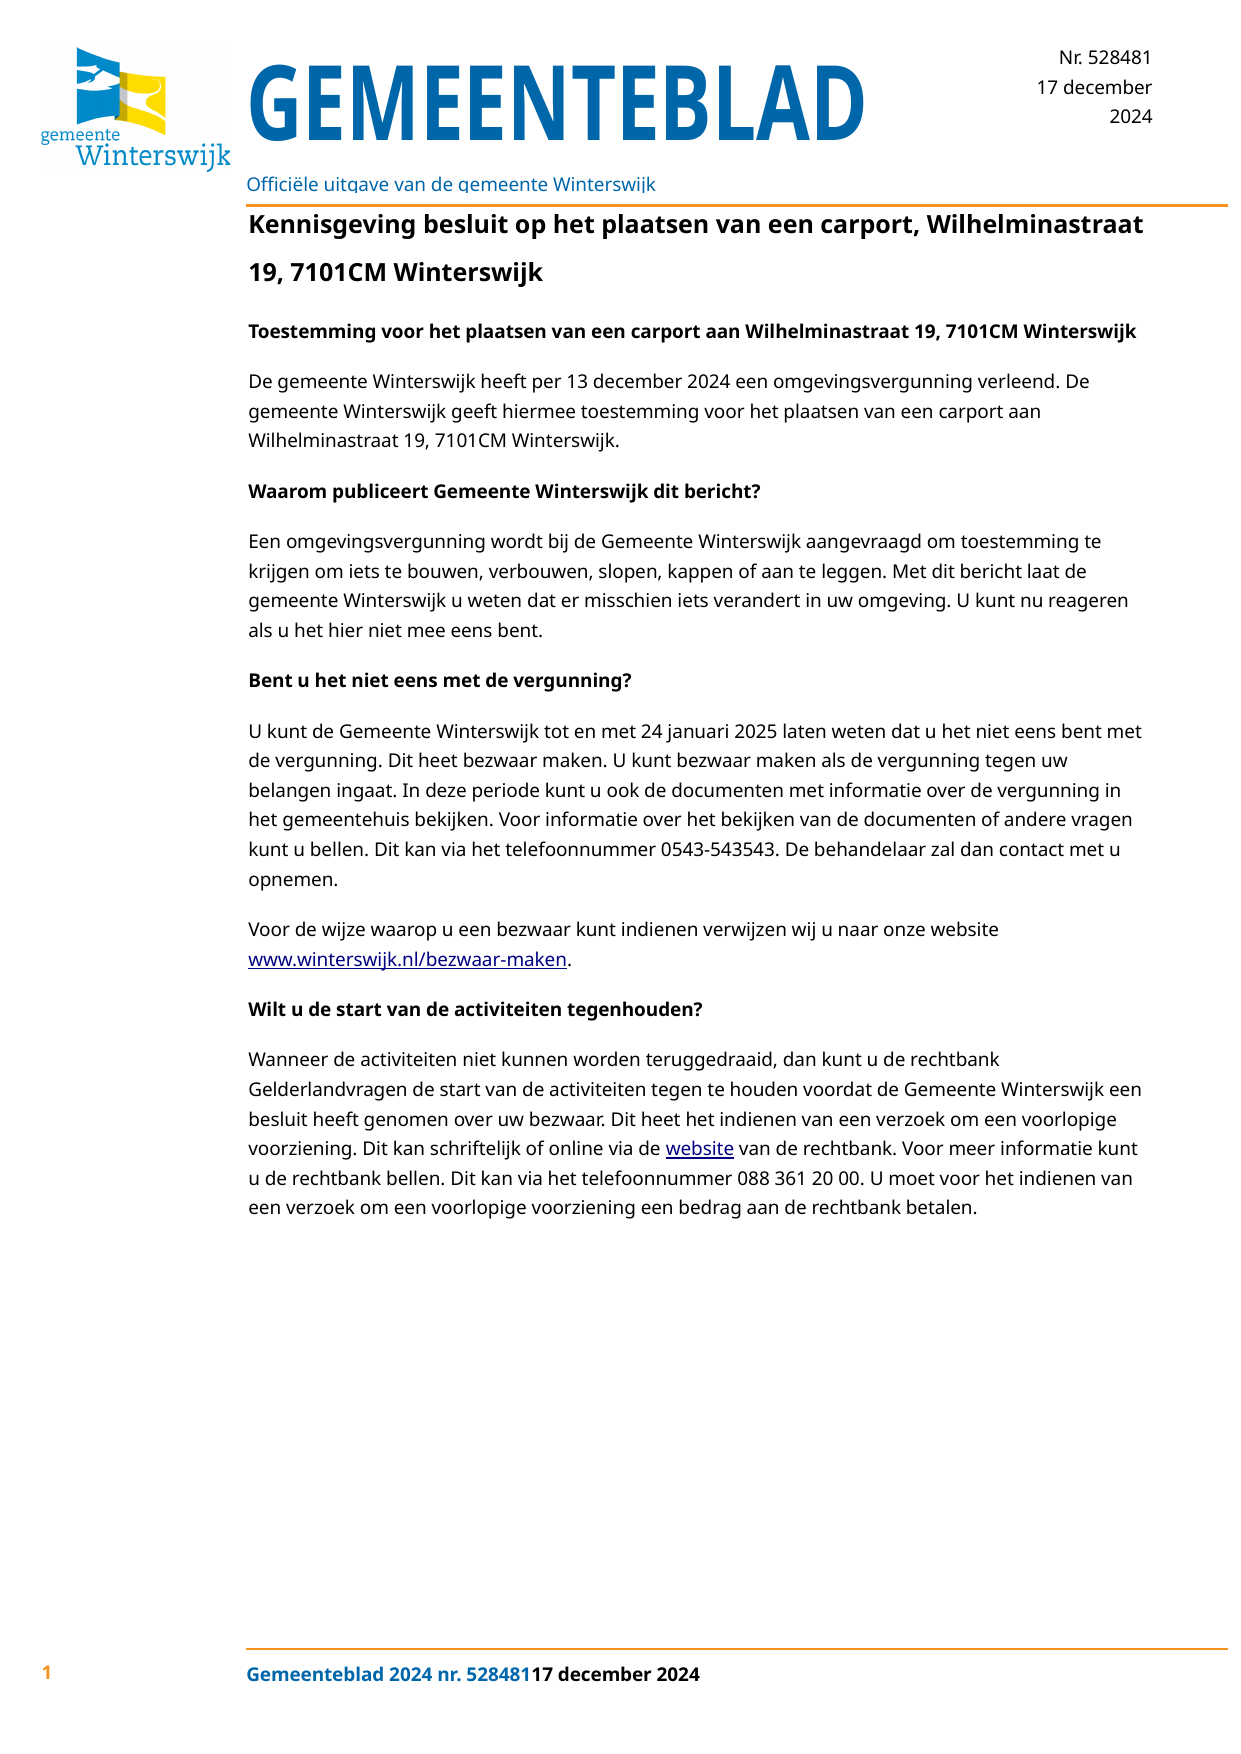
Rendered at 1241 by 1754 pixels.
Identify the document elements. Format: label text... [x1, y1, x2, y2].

picture [41, 47, 231, 172]
text Wilt u de start van de activiteiten tegenhouden? [248, 996, 1152, 1022]
text Voor de wijze waarop u een bezwaar kunt indienen verwijzen wij u naar onze website www.winterswijk.nl/bezwaar-maken. [248, 916, 1152, 972]
text U kunt de Gemeente Winterswijk tot en met 24 januari 2025 laten weten dat u het niet eens bent met de vergunning. Dit heet bezwaar maken. U kunt bezwaar maken als de vergunning tegen uw belangen ingaat. In deze periode kunt u ook de documenten met informatie over de vergunning in het gemeentehuis bekijken. Voor informatie over het bekijken van de documenten of andere vragen kunt u bellen. Dit kan via het telefoonnummer 0543-543543. De behandelaar zal dan contact met u opnemen. [248, 718, 1152, 892]
text Toestemming voor het plaatsen van een carport aan Wilhelminastraat 19, 7101CM Winterswijk [248, 318, 1152, 344]
text Bent u het niet eens met de vergunning? [248, 667, 1152, 693]
text Kennisgeving besluit op het plaatsen van een carport, Wilhelminastraat 19, 7101CM Winterswijk [248, 207, 1152, 288]
text Wanneer de activiteiten niet kunnen worden teruggedraaid, dan kunt u de rechtbank Gelderlandvragen de start van de activiteiten tegen te houden voordat de Gemeente Winterswijk een besluit heeft genomen over uw bezwaar. Dit heet het indienen van een verzoek om een voorlopige voorziening. Dit kan schriftelijk of online via de website van de rechtbank. Voor meer informatie kunt u de rechtbank bellen. Dit kan via het telefoonnummer 088 361 20 00. U moet voor het indienen van een verzoek om een voorlopige voorziening een bedrag aan de rechtbank betalen. [248, 1047, 1152, 1220]
picture [225, 153, 231, 162]
text Waarom publiceert Gemeente Winterswijk dit bericht? [248, 478, 1152, 504]
text De gemeente Winterswijk heeft per 13 december 2024 een omgevingsvergunning verleend. De gemeente Winterswijk geeft hiermee toestemming voor het plaatsen van een carport aan Wilhelminastraat 19, 7101CM Winterswijk. [248, 368, 1152, 453]
text Een omgevingsvergunning wordt bij de Gemeente Winterswijk aangevraagd om toestemming te krijgen om iets te bouwen, verbouwen, slopen, kappen of aan te leggen. Met dit bericht laat de gemeente Winterswijk u weten dat er misschien iets verandert in uw omgeving. U kunt nu reageren als u het hier niet mee eens bent. [248, 528, 1152, 643]
